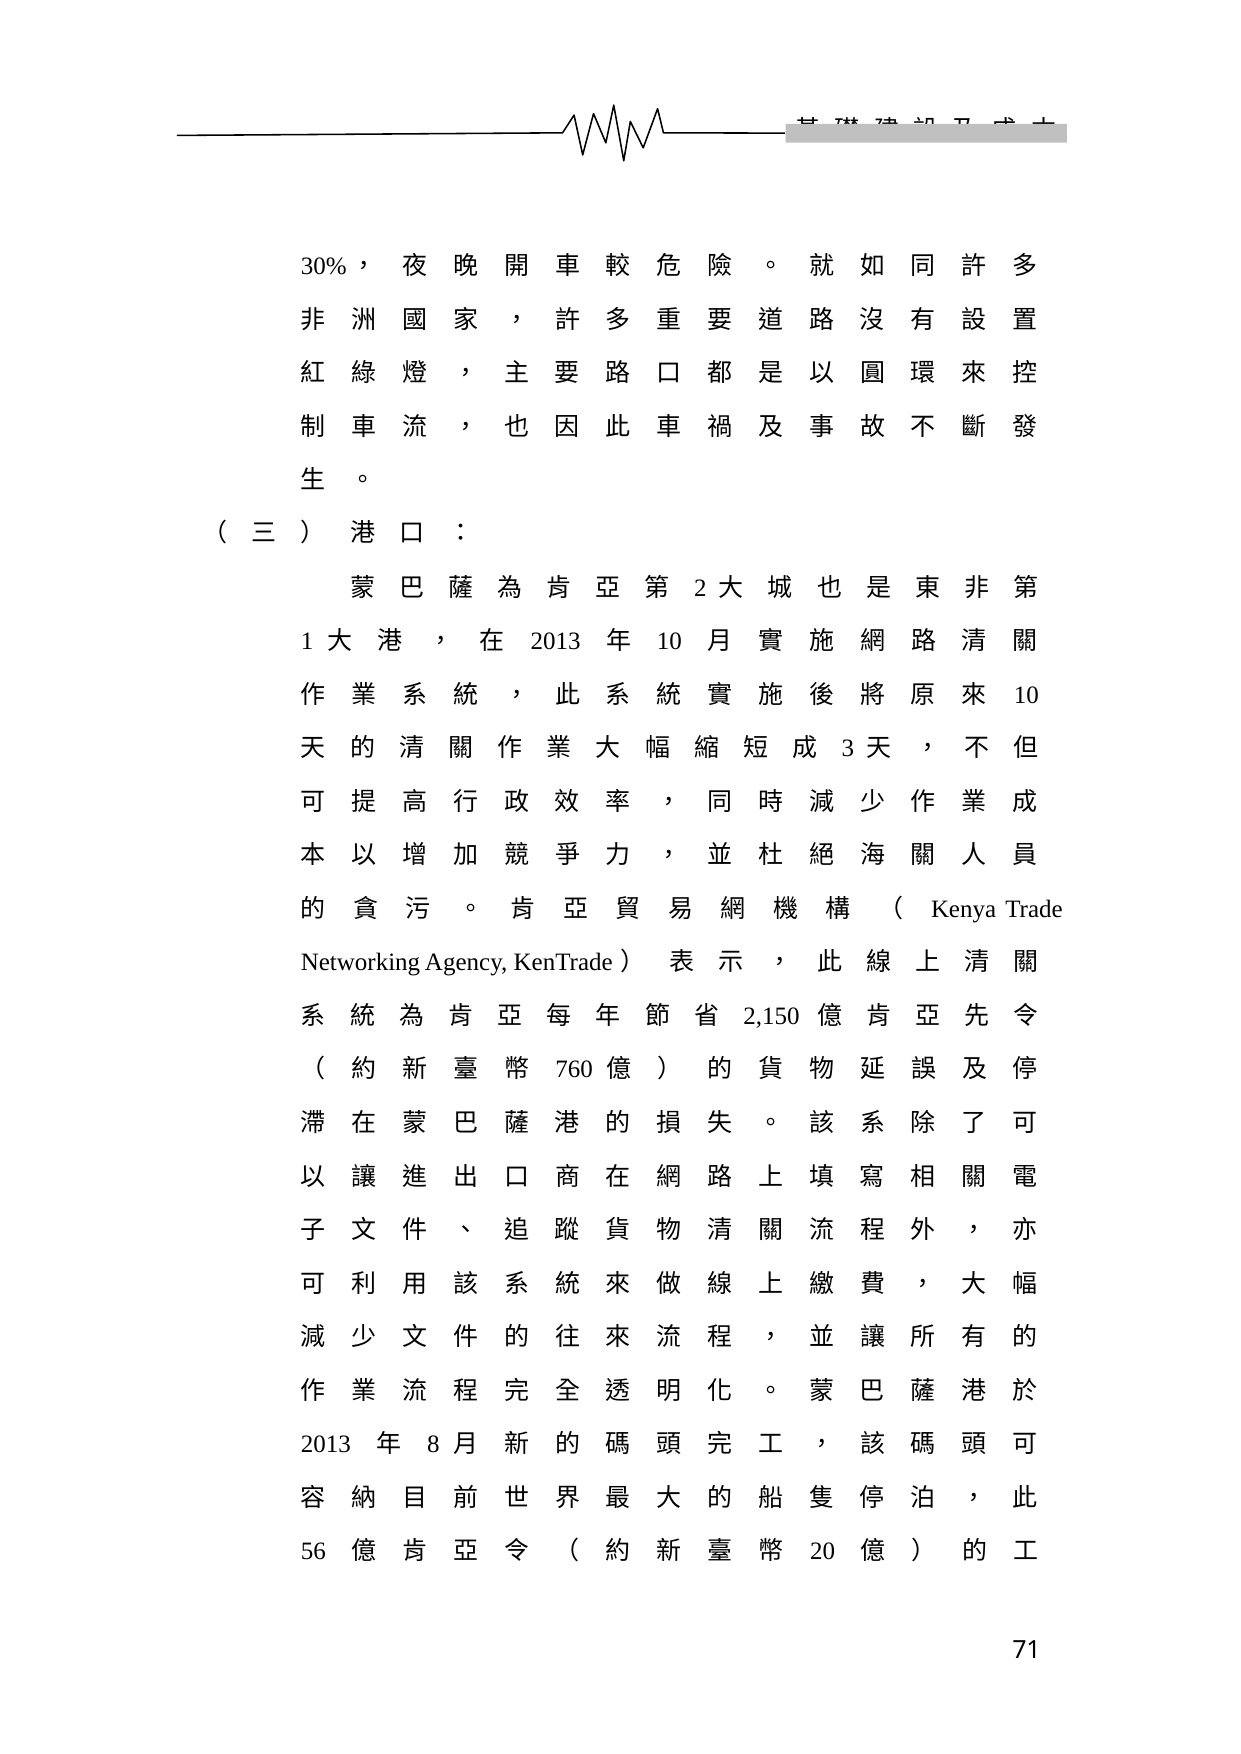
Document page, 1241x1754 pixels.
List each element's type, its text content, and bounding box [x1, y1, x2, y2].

text 30%，夜晚開車較危險。就如同許多非洲國家，許多重要道路沒有設置紅綠燈，主要路口都是以圓環來控制車流，也因此車禍及事故不斷發生。 [276, 237, 1063, 505]
text 蒙巴薩為肯亞第2大城也是東非第1大港，在2013年10月實施網路清關作業系統，此系統實施後將原來10天的清關作業大幅縮短成3天，不但可提高行政效率，同時減少作業成本以增加競爭力，並杜絕海關人員的貪污。肯亞貿易網機構（Kenya Trade Networking Agency, KenTrade）表示，此線上清關系統為肯亞每年節省2,150億肯亞先令（約新臺幣760億）的貨物延誤及停滯在蒙巴薩港的損失。該系除了可以讓進出口商在網路上填寫相關電子文件、追蹤貨物清關流程外，亦可利用該系統來做線上繳費，大幅減少文件的往來流程，並讓所有的作業流程完全透明化。蒙巴薩港於2013年8月新的碼頭完工，該碼頭可容納目前世界最大的船隻停泊，此56億肯亞令（約新臺幣20億）的工 [276, 558, 1063, 1576]
text （三）港口： [202, 505, 1063, 558]
